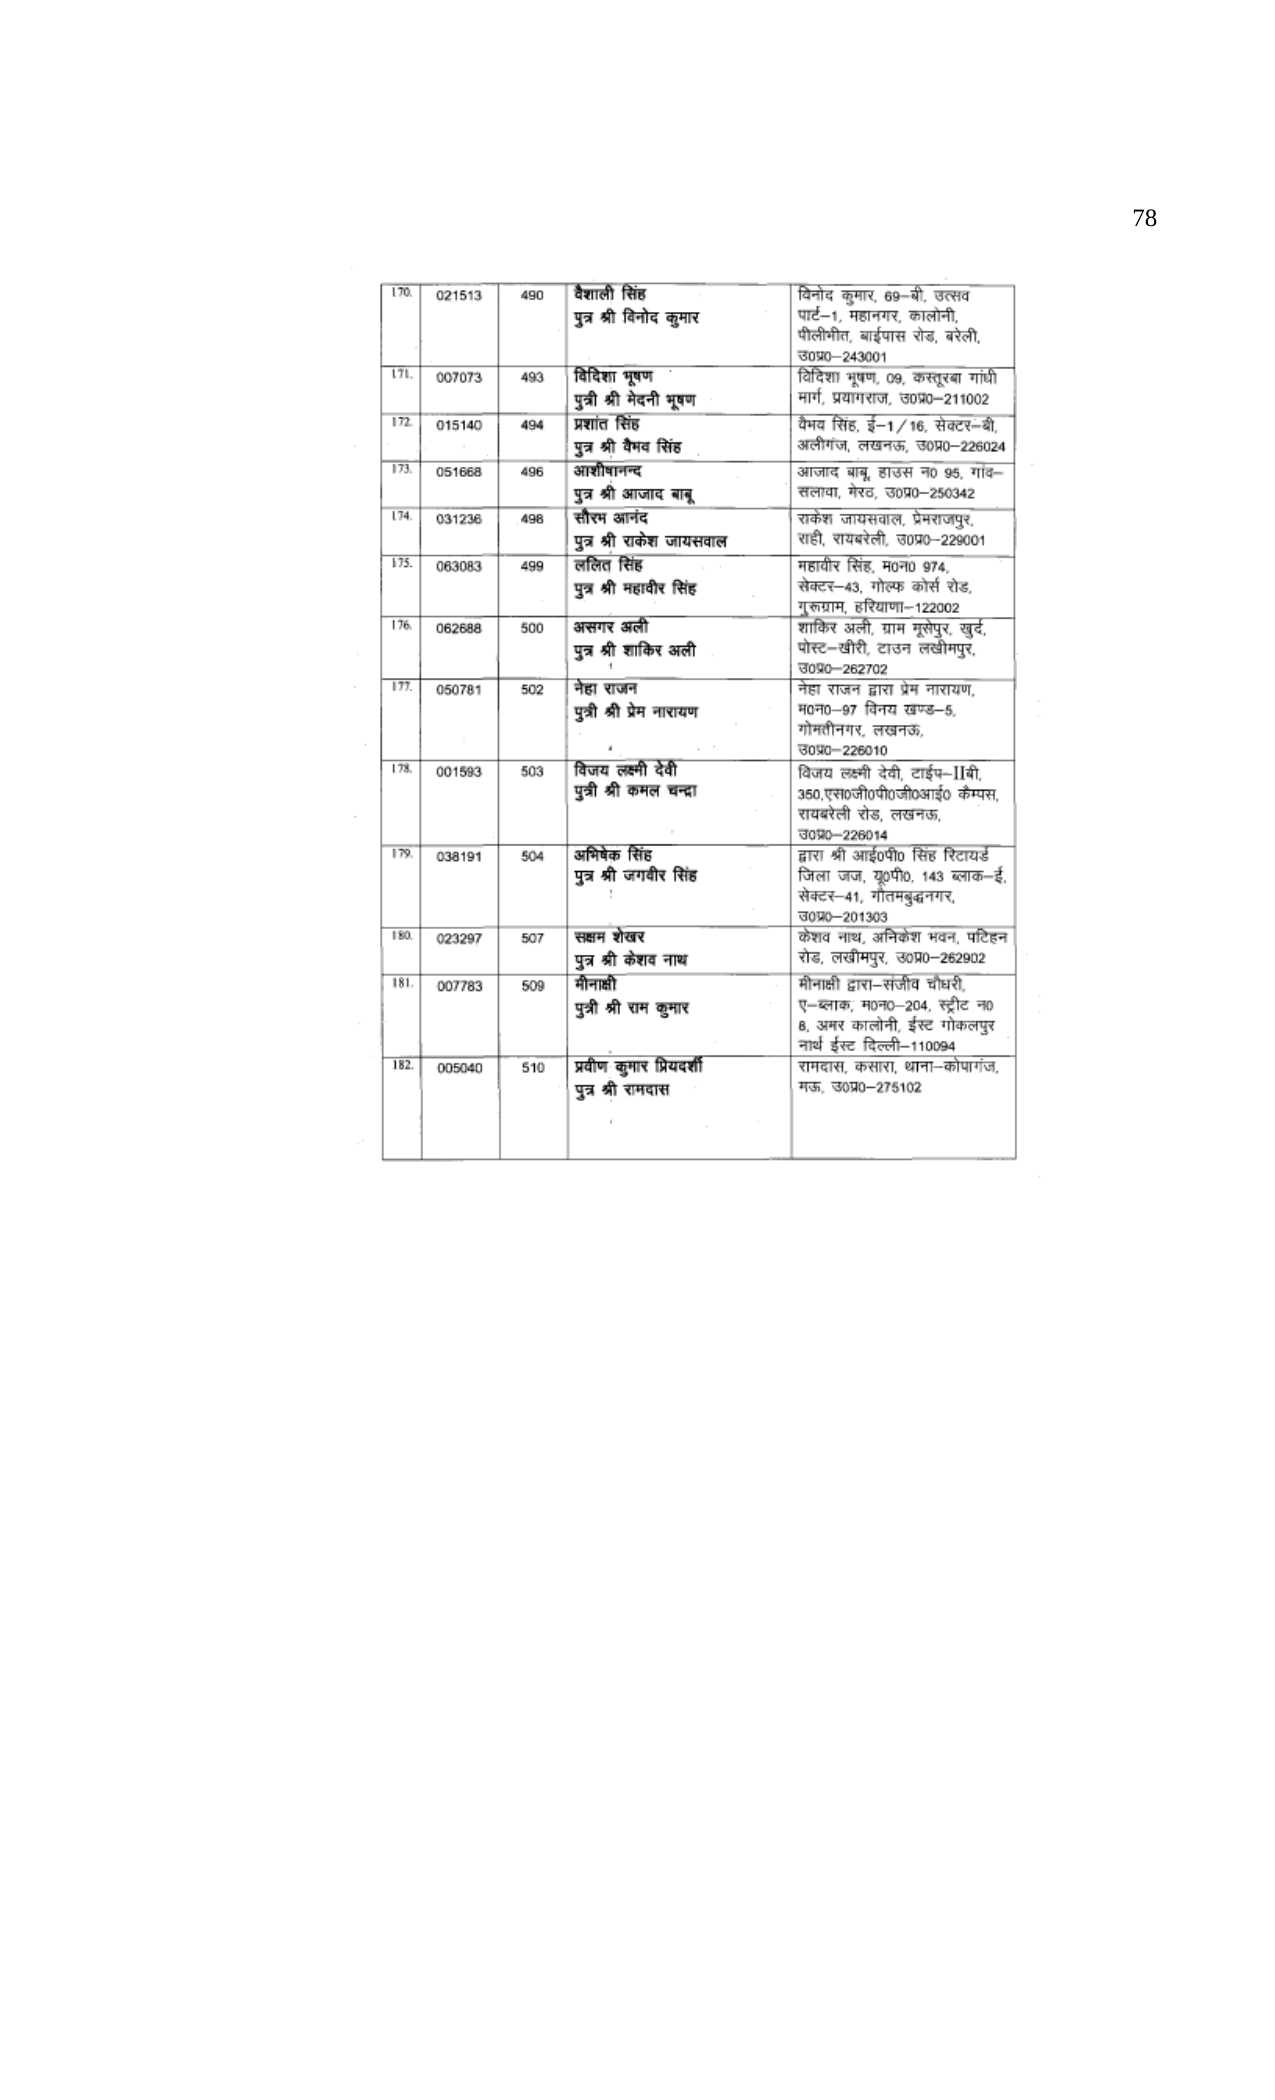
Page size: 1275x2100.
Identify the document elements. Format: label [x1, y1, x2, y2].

picture [351, 261, 1042, 1187]
